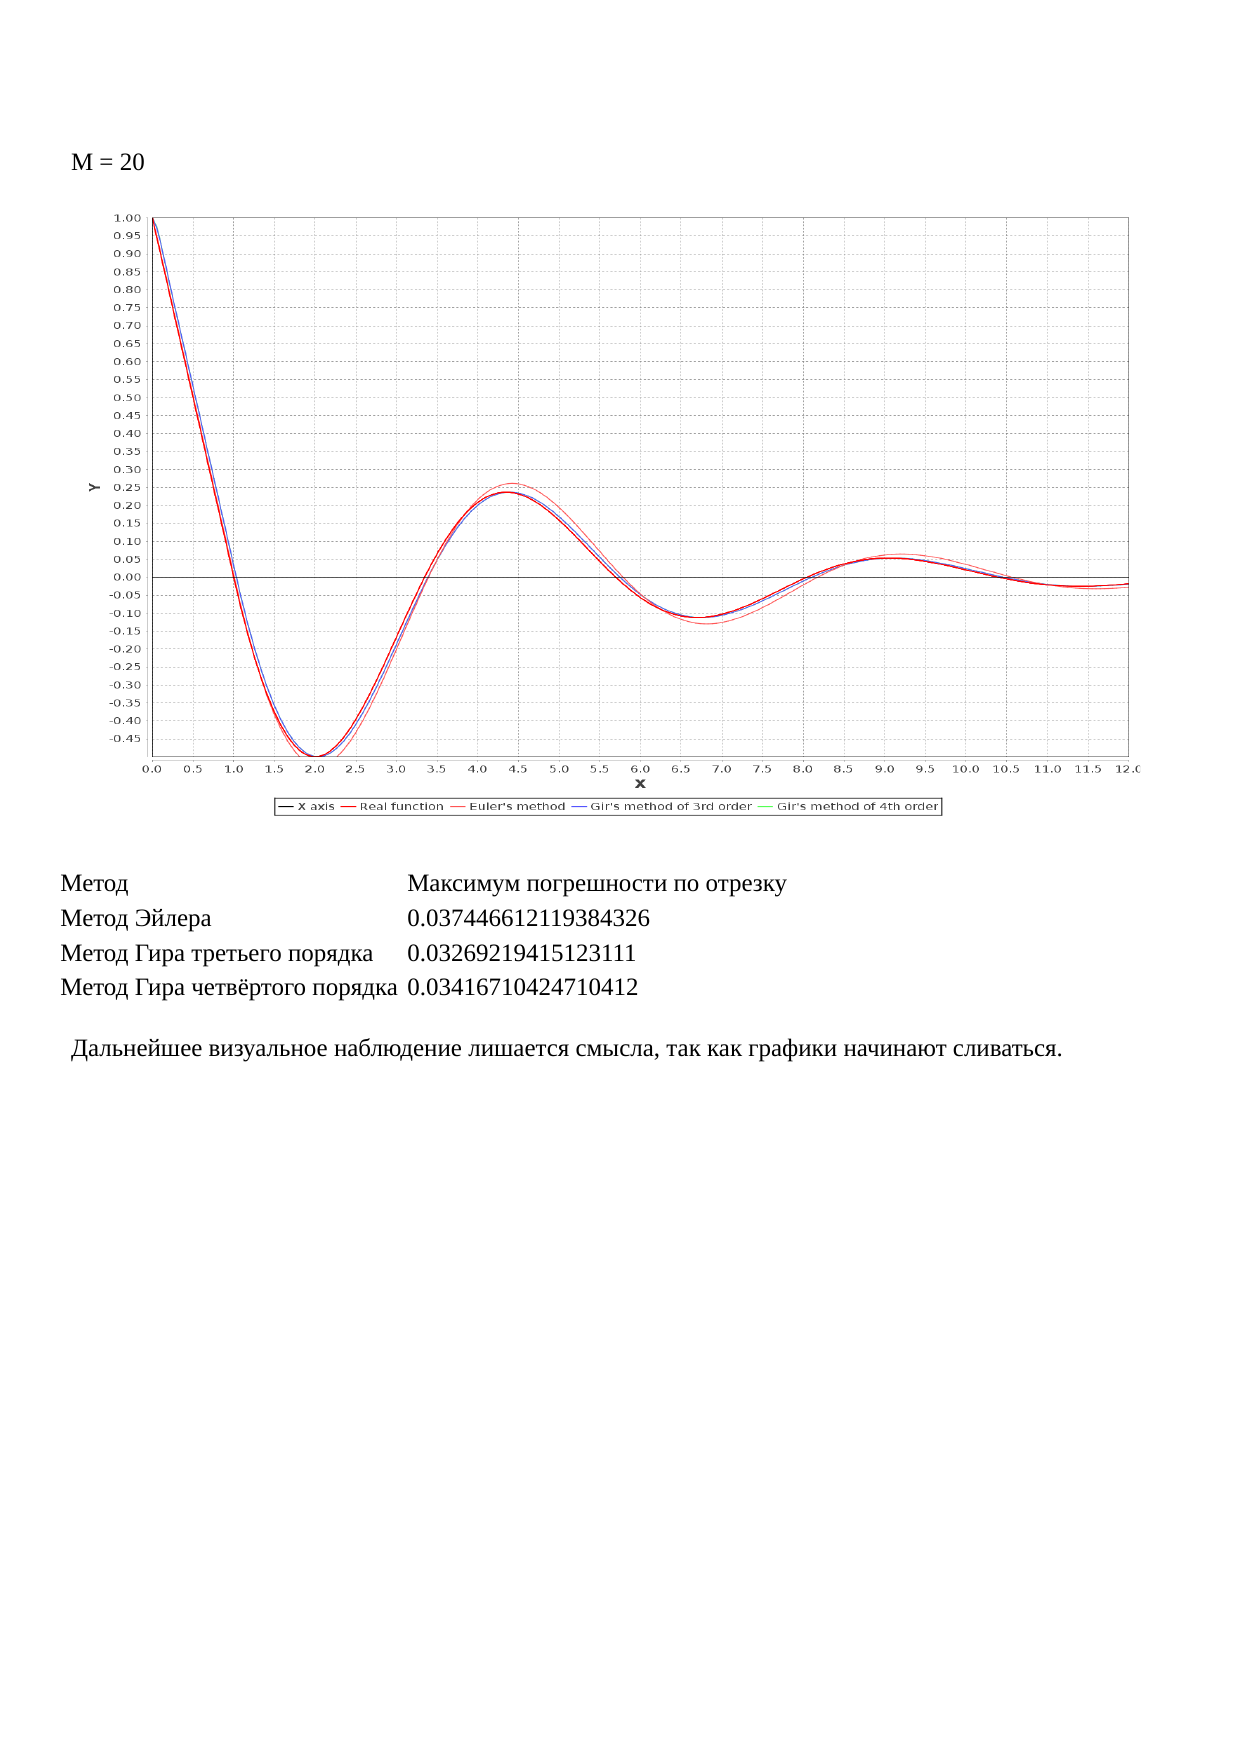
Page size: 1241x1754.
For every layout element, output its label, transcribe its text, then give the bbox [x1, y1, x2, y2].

table_cell Метод Гира третьего порядка [57, 935, 404, 969]
table_cell 0.037446612119384326 [404, 900, 807, 935]
table_cell 0.03269219415123111 [404, 935, 807, 969]
table_cell Метод Эйлера [57, 900, 404, 935]
picture [75, 190, 1141, 816]
text Дальнейшее визуальное наблюдение лишается смысла, так как графики начинают сливаться. [57, 1033, 1122, 1061]
table_cell 0.03416710424710412 [404, 969, 807, 1004]
text М = 20 [57, 147, 1122, 176]
table_cell Метод Гира четвёртого порядка [57, 969, 404, 1004]
table_header Максимум погрешности по отрезку [404, 866, 807, 900]
table_header Метод [57, 866, 404, 900]
